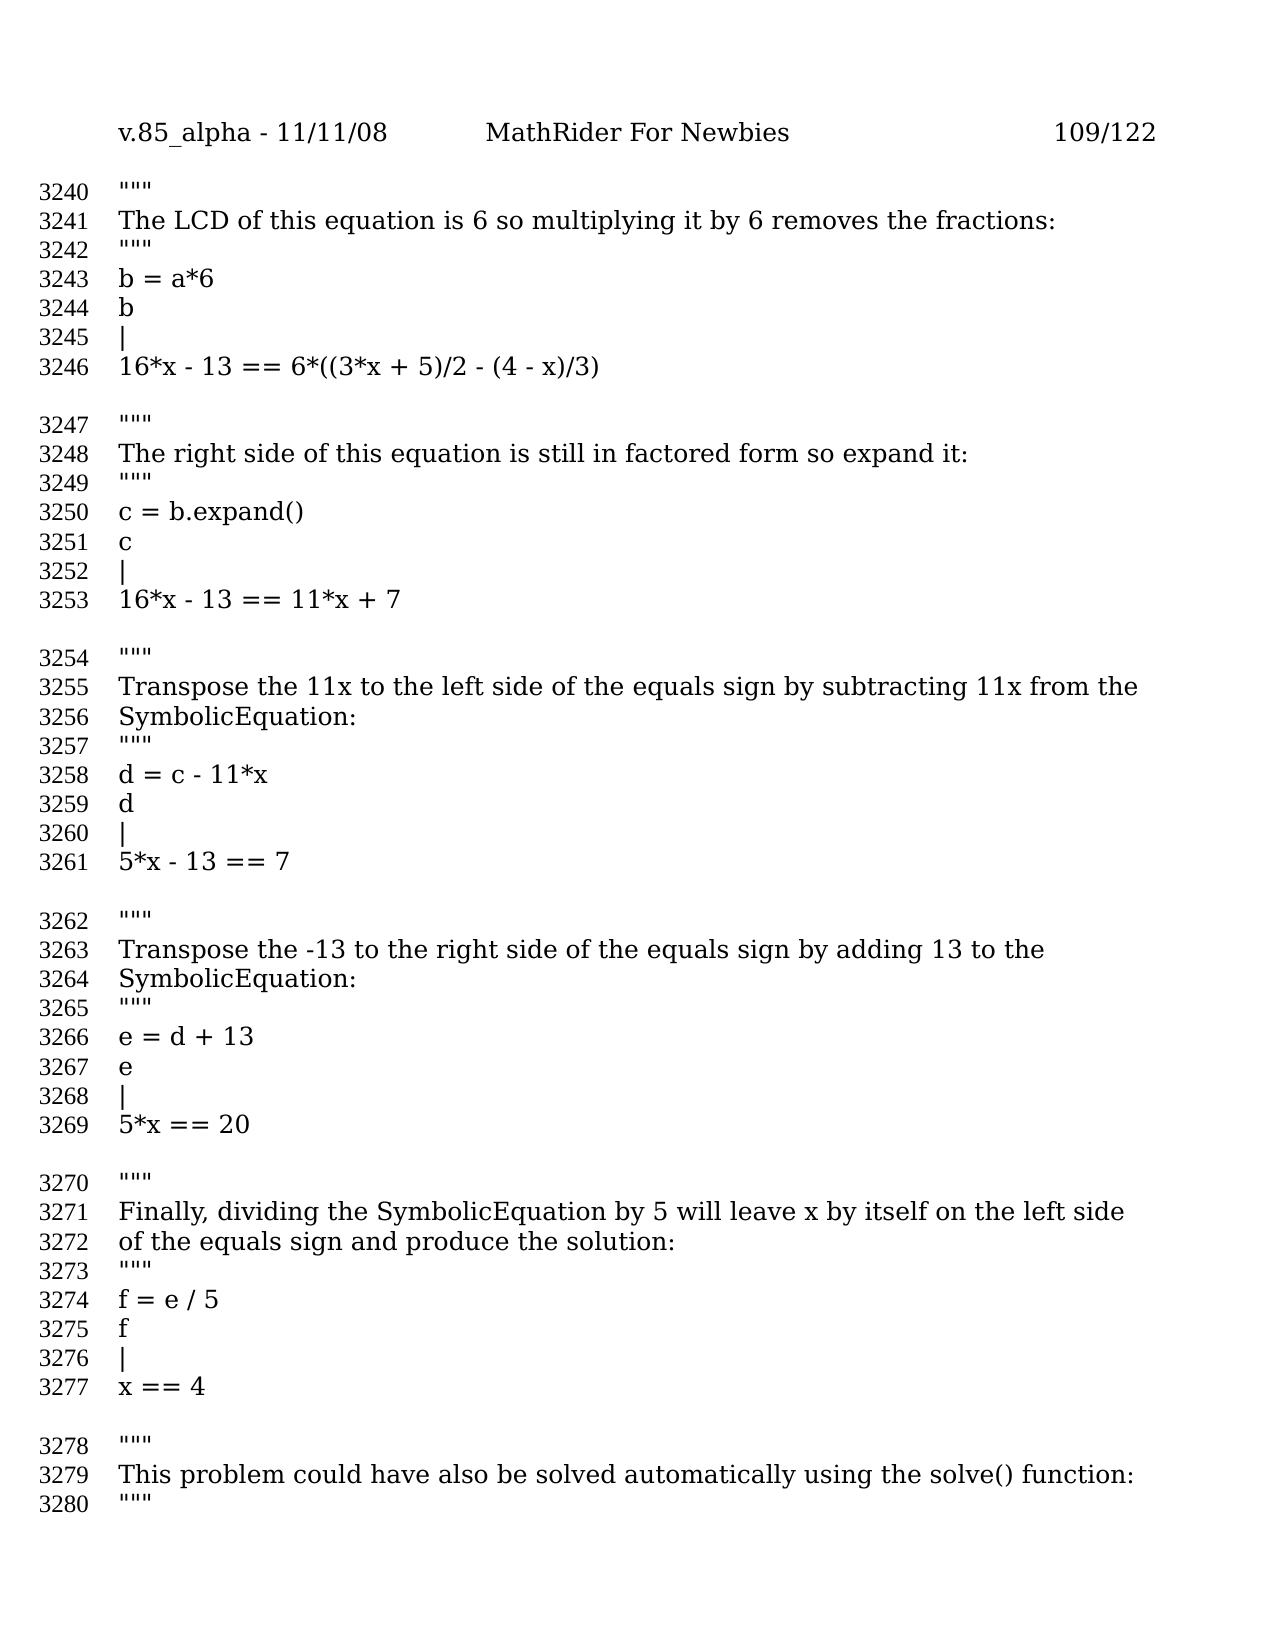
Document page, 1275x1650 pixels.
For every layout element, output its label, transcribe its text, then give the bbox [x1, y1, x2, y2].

text | [118, 323, 1157, 352]
text """ [118, 731, 1157, 760]
text 5*x == 20 [118, 1110, 1157, 1139]
text """ [118, 1256, 1157, 1285]
text """ [118, 177, 1157, 206]
text | [118, 1081, 1157, 1110]
text c = b.expand() [118, 498, 1157, 527]
text e [118, 1052, 1157, 1081]
text e = d + 13 [118, 1023, 1157, 1052]
text | [118, 556, 1157, 585]
text Transpose the -13 to the right side of the equals sign by adding 13 to the SymbolicEquation: [118, 935, 1157, 993]
text """ [118, 1168, 1157, 1198]
text """ [118, 906, 1157, 935]
text | [118, 1343, 1157, 1373]
text f [118, 1314, 1157, 1343]
text b = a*6 [118, 264, 1157, 293]
text """ [118, 993, 1157, 1023]
text """ [118, 643, 1157, 673]
text The LCD of this equation is 6 so multiplying it by 6 removes the fractions: [118, 206, 1157, 235]
text x == 4 [118, 1373, 1157, 1402]
text """ [118, 410, 1157, 439]
text The right side of this equation is still in factored form so expand it: [118, 439, 1157, 468]
text f = e / 5 [118, 1285, 1157, 1314]
text """ [118, 1431, 1157, 1460]
text b [118, 293, 1157, 323]
text 16*x - 13 == 11*x + 7 [118, 585, 1157, 614]
text c [118, 527, 1157, 556]
text | [118, 818, 1157, 848]
text """ [118, 1489, 1157, 1518]
text 5*x - 13 == 7 [118, 848, 1157, 877]
text This problem could have also be solved automatically using the solve() function: [118, 1460, 1157, 1489]
text """ [118, 235, 1157, 264]
text 16*x - 13 == 6*((3*x + 5)/2 - (4 - x)/3) [118, 352, 1157, 381]
text d = c - 11*x [118, 760, 1157, 789]
text d [118, 789, 1157, 818]
text Finally, dividing the SymbolicEquation by 5 will leave x by itself on the left side of the equals sign and produce the solution: [118, 1198, 1157, 1256]
text """ [118, 468, 1157, 498]
text Transpose the 11x to the left side of the equals sign by subtracting 11x from the SymbolicEquation: [118, 673, 1157, 731]
